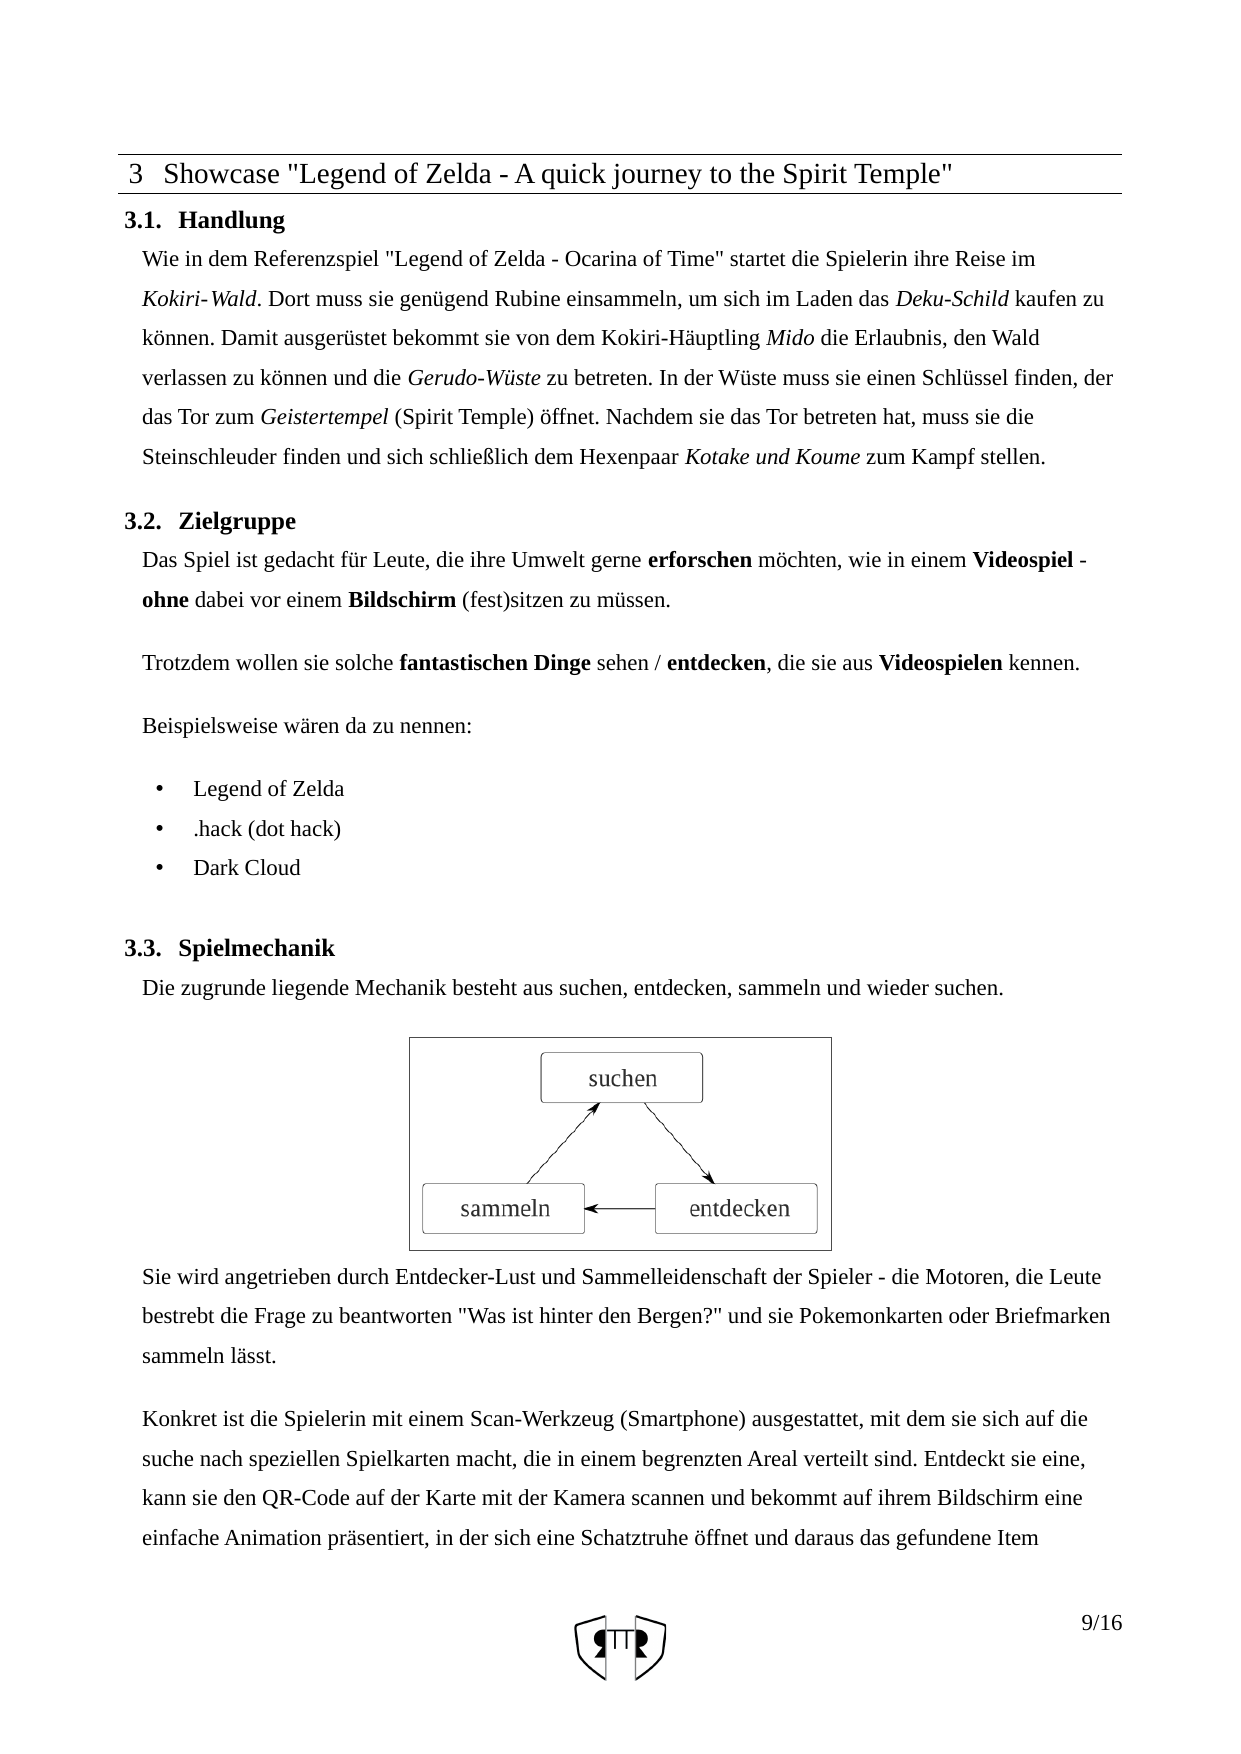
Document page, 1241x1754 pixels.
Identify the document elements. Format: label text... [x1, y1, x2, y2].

text Wie in dem Referenzspiel "Legend of Zelda - Ocarina of Time" startet die Spielerin ihre Reise im Kokiri‑Wald. Dort muss sie genügend Rubine einsammeln, um sich im Laden das Deku-Schild kaufen zu können. Damit ausgerüstet bekommt sie von dem Kokiri-Häuptling Mido die Erlaubnis, den Wald verlassen zu können und die Gerudo-Wüste zu betreten. In der Wüste muss sie einen Schlüssel finden, der das Tor zum Geistertempel (Spirit Temple) öffnet. Nachdem sie das Tor betreten hat, muss sie die Steinschleuder finden und sich schließlich dem Hexenpaar Kotake und Koume zum Kampf stellen. [142, 245, 1122, 469]
text Trotzdem wollen sie solche fantastischen Dinge sehen / entdecken, die sie aus Videospielen kennen. [142, 649, 1122, 675]
text Die zugrunde liegende Mechanik besteht aus suchen, entdecken, sammeln und wieder suchen. [142, 974, 1122, 1000]
picture [414, 1042, 826, 1244]
subtitle Spielmechanik [124, 933, 1122, 962]
list Legend of Zelda [156, 775, 1122, 802]
text Sie wird angetrieben durch Entdecker-Lust und Sammelleidenschaft der Spieler - die Motoren, die Leute bestrebt die Frage zu beantworten "Was ist hinter den Bergen?" und sie Pokemonkarten oder Briefmarken sammeln lässt. [142, 1244, 1122, 1368]
subtitle Handlung [124, 205, 1122, 234]
text Beispielsweise wären da zu nennen: [142, 712, 1122, 738]
subtitle Showcase "Legend of Zelda - A quick journey to the Spirit Temple" [118, 155, 1122, 193]
subtitle Zielgruppe [124, 506, 1122, 535]
list .hack (dot hack) [156, 815, 1122, 841]
list Dark Cloud [156, 854, 1122, 881]
text Konkret ist die Spielerin mit einem Scan-Werkzeug (Smartphone) ausgestattet, mit dem sie sich auf die suche nach speziellen Spielkarten macht, die in einem begrenzten Areal verteilt sind. Entdeckt sie eine, kann sie den QR-Code auf der Karte mit der Kamera scannen und bekommt auf ihrem Bildschirm eine einfache Animation präsentiert, in der sich eine Schatztruhe öffnet und daraus das gefundene Item [142, 1405, 1122, 1550]
text Das Spiel ist gedacht für Leute, die ihre Umwelt gerne erforschen möchten, wie in einem Videospiel - ohne dabei vor einem Bildschirm (fest)sitzen zu müssen. [142, 546, 1122, 612]
picture [574, 1615, 667, 1681]
